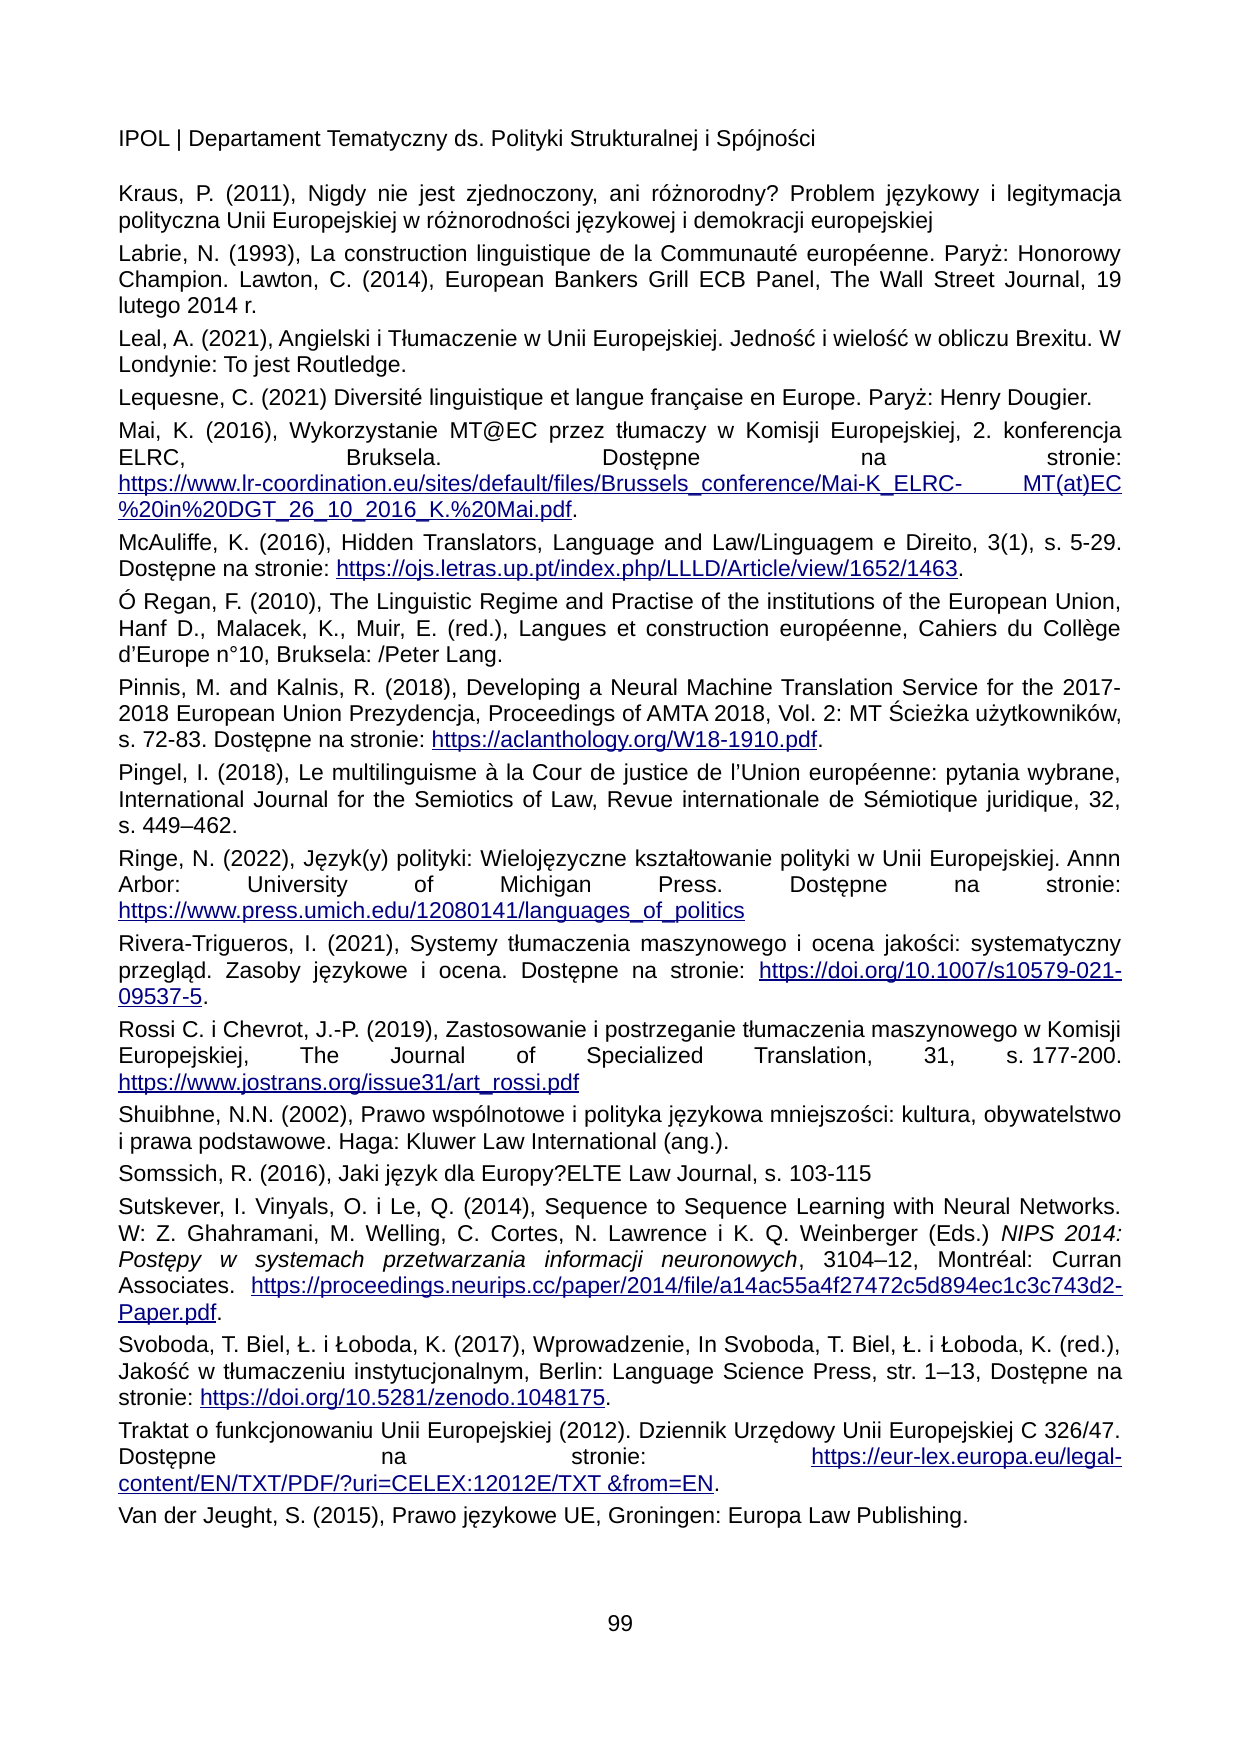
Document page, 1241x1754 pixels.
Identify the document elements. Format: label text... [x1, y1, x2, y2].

text Rivera-Trigueros, I. (2021), Systemy tłumaczenia maszynowego i ocena jakości: systematyczny przegląd. Zasoby językowe i ocena. Dostępne na stronie: https://doi.org/10.1007/s10579-021-09537-5. [118, 930, 1122, 1009]
text Ringe, N. (2022), Język(y) polityki: Wielojęzyczne kształtowanie polityki w Unii Europejskiej. Annn Arbor: University of Michigan Press. Dostępne na stronie: https://www.press.umich.edu/12080141/languages_of_politics [118, 845, 1122, 924]
text Pinnis, M. and Kalnis, R. (2018), Developing a Neural Machine Translation Service for the 2017-2018 European Union Prezydencja, Proceedings of AMTA 2018, Vol. 2: MT Ścieżka użytkowników, s. 72-83. Dostępne na stronie: https://aclanthology.org/W18-1910.pdf. [118, 674, 1122, 753]
text Somssich, R. (2016), Jaki język dla Europy?ELTE Law Journal, s. 103-115 [118, 1160, 1122, 1187]
text Shuibhne, N.N. (2002), Prawo wspólnotowe i polityka językowa mniejszości: kultura, obywatelstwo i prawa podstawowe. Haga: Kluwer Law International (ang.). [118, 1101, 1122, 1154]
text Traktat o funkcjonowaniu Unii Europejskiej (2012). Dziennik Urzędowy Unii Europejskiej C 326/47. Dostępne na stronie: https://eur-lex.europa.eu/legal- content/EN/TXT/PDF/?uri=CELEX:12012E/TXT &from=EN. [118, 1417, 1122, 1496]
text Van der Jeught, S. (2015), Prawo językowe UE, Groningen: Europa Law Publishing. [118, 1502, 1122, 1529]
text McAuliffe, K. (2016), Hidden Translators, Language and Law/Linguagem e Direito, 3(1), s. 5-29. Dostępne na stronie: https://ojs.letras.up.pt/index.php/LLLD/Article/view/1652/1463. [118, 529, 1122, 582]
text Labrie, N. (1993), La construction linguistique de la Communauté européenne. Paryż: Honorowy Champion. Lawton, C. (2014), European Bankers Grill ECB Panel, The Wall Street Journal, 19 lutego 2014 r. [118, 239, 1122, 319]
text Lequesne, C. (2021) Diversité linguistique et langue française en Europe. Paryż: Henry Dougier. [118, 384, 1122, 411]
text Mai, K. (2016), Wykorzystanie MT@EC przez tłumaczy w Komisji Europejskiej, 2. konferencja ELRC, Bruksela. Dostępne na stronie: https://www.lr-coordination.eu/sites/default/files/Brussels_conference/Mai-K_ELRC- MT(at)EC [118, 417, 1122, 493]
text Sutskever, I. Vinyals, O. i Le, Q. (2014), Sequence to Sequence Learning with Neural Networks. W: Z. Ghahramani, M. Welling, C. Cortes, N. Lawrence i K. Q. Weinberger (Eds.) NIPS 2014: Postępy w systemach przetwarzania informacji neuronowych, 3104–12, Montréal: Curran Associates. https://proceedings.neurips.cc/paper/2014/file/a14ac55a4f27472c5d894ec1c3c743d2-Paper.pdf. [118, 1193, 1122, 1325]
text Kraus, P. (2011), Nigdy nie jest zjednoczony, ani różnorodny? Problem językowy i legitymacja polityczna Unii Europejskiej w różnorodności językowej i demokracji europejskiej [118, 180, 1122, 233]
text Pingel, I. (2018), Le multilinguisme à la Cour de justice de l’Union européenne: pytania wybrane, International Journal for the Semiotics of Law, Revue internationale de Sémiotique juridique, 32, s. 449–462. [118, 759, 1122, 838]
text Svoboda, T. Biel, Ł. i Łoboda, K. (2017), Wprowadzenie, In Svoboda, T. Biel, Ł. i Łoboda, K. (red.), Jakość w tłumaczeniu instytucjonalnym, Berlin: Language Science Press, str. 1–13, Dostępne na stronie: https://doi.org/10.5281/zenodo.1048175. [118, 1331, 1122, 1411]
text %20in%20DGT_26_10_2016_K.%20Mai.pdf. [118, 494, 1122, 522]
text Leal, A. (2021), Angielski i Tłumaczenie w Unii Europejskiej. Jedność i wielość w obliczu Brexitu. W Londynie: To jest Routledge. [118, 325, 1122, 378]
text Ó Regan, F. (2010), The Linguistic Regime and Practise of the institutions of the European Union, Hanf D., Malacek, K., Muir, E. (red.), Langues et construction européenne, Cahiers du Collège d’Europe n°10, Bruksela: /Peter Lang. [118, 588, 1122, 667]
text Rossi C. i Chevrot, J.-P. (2019), Zastosowanie i postrzeganie tłumaczenia maszynowego w Komisji Europejskiej, The Journal of Specialized Translation, 31, s. 177-200. https://www.jostrans.org/issue31/art_rossi.pdf [118, 1016, 1122, 1095]
